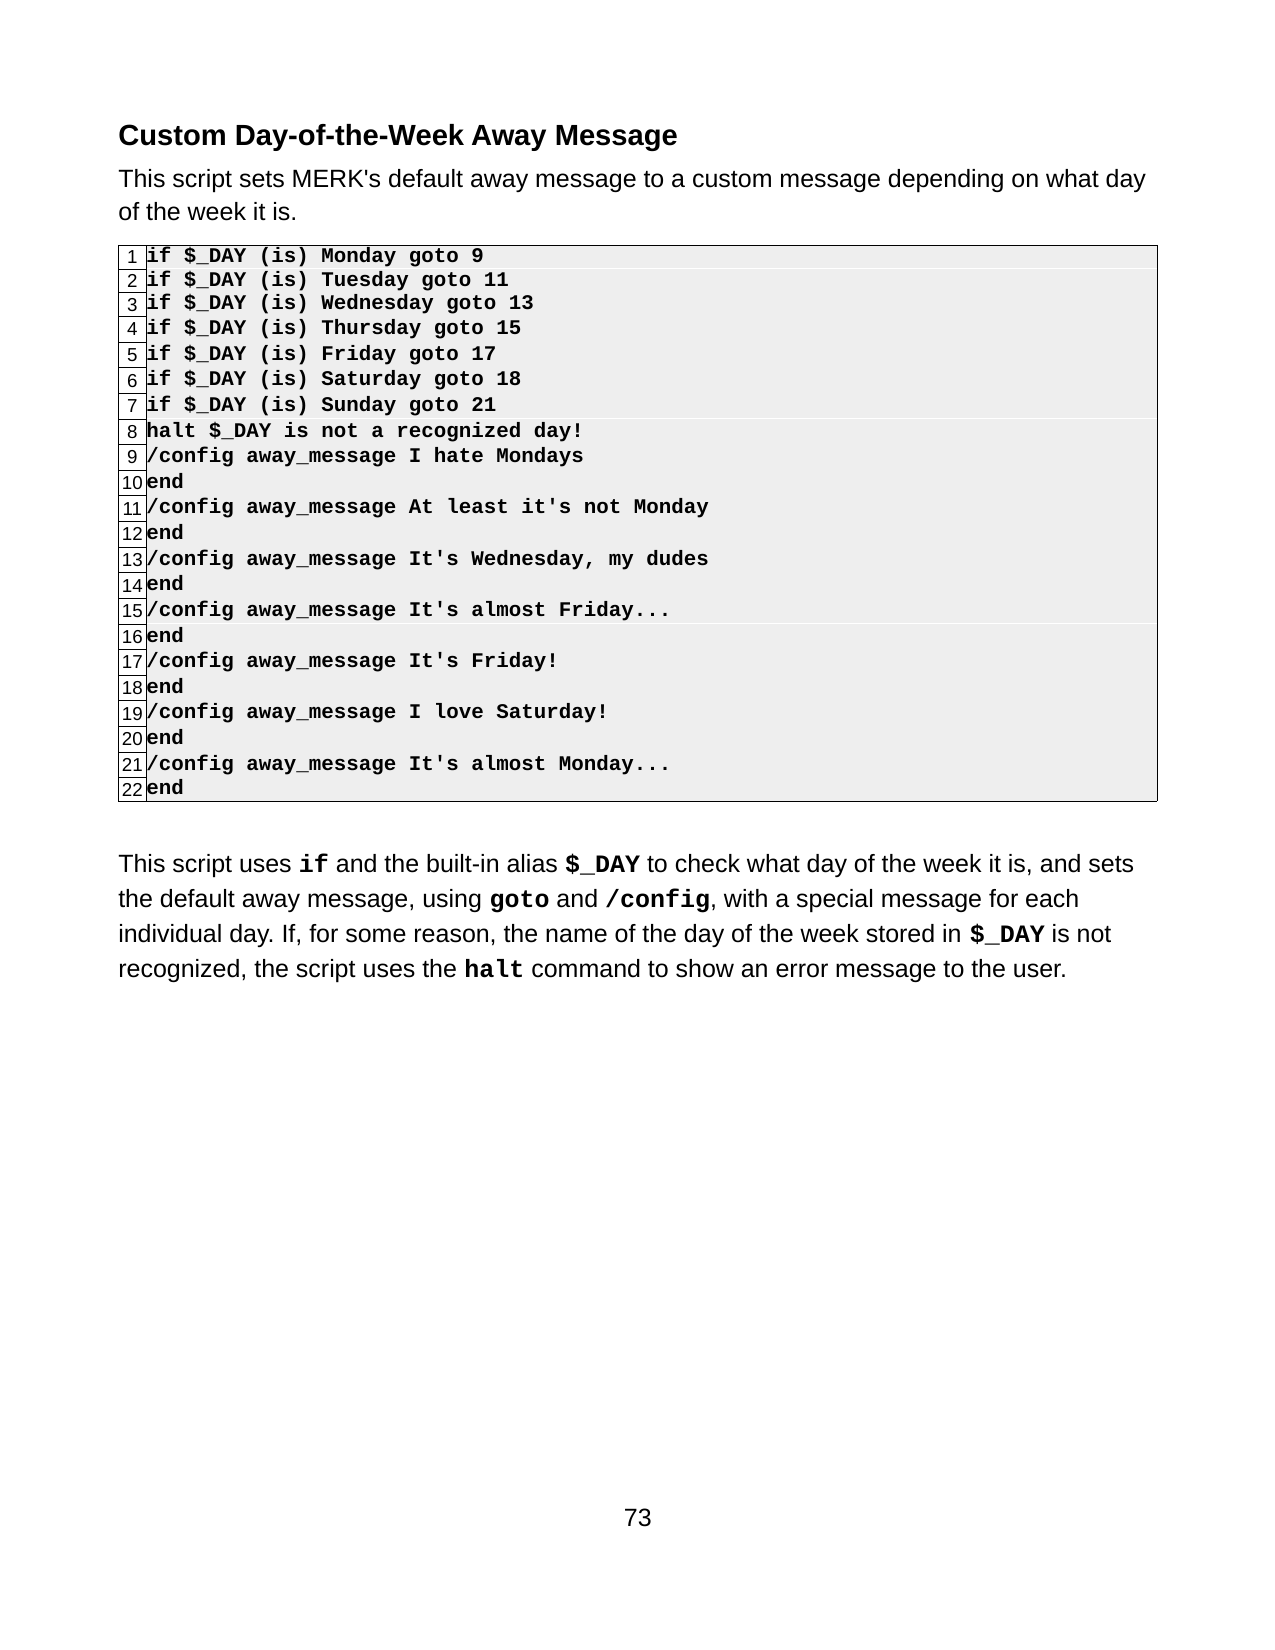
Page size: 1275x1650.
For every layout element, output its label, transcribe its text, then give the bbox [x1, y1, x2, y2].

table_cell 10 [119, 471, 146, 495]
table_cell 3 [119, 293, 146, 316]
table_cell 7 [119, 394, 146, 418]
table_header if $_DAY (is) Monday goto 9 [147, 246, 1157, 268]
table_cell 9 [119, 445, 146, 470]
table_cell 12 [119, 522, 146, 547]
table_cell /config away_message I hate Mondays [147, 444, 1157, 470]
table_cell if $_DAY (is) Saturday goto 18 [147, 367, 1157, 393]
table_cell /config away_message It's Friday! [147, 649, 1157, 675]
table_cell /config away_message It's almost Friday... [147, 598, 1157, 623]
table_cell end [147, 675, 1157, 700]
table_cell 4 [119, 317, 146, 342]
text This script sets MERK's default away message to a custom message depending on what day of the week it is. [118, 164, 1157, 226]
table_cell 14 [119, 573, 146, 598]
table_cell if $_DAY (is) Friday goto 17 [147, 342, 1157, 367]
table_header 1 [119, 246, 146, 268]
table_cell /config away_message At least it's not Monday [147, 495, 1157, 521]
table_cell 17 [119, 650, 146, 675]
table_cell 18 [119, 676, 146, 700]
table_cell end [147, 726, 1157, 752]
subtitle Custom Day-of-the-Week Away Message [118, 118, 1157, 152]
text This script uses if and the built-in alias $_DAY to check what day of the week it is, and sets the default away message, using goto and /config, with a special message for each individual day. If, for some reason, the name of the day of the week stored in $_DAY is not recognized, the script uses the halt command to show an error message to the user. [118, 849, 1157, 985]
table_cell 20 [119, 727, 146, 752]
table_cell 21 [119, 753, 146, 777]
table_cell halt $_DAY is not a recognized day! [147, 419, 1157, 444]
table_cell end [147, 521, 1157, 547]
table_cell end [147, 572, 1157, 598]
table_cell 22 [119, 778, 146, 801]
table_cell 6 [119, 368, 146, 393]
table_cell 19 [119, 701, 146, 726]
table_cell /config away_message It's almost Monday... [147, 752, 1157, 777]
table_cell if $_DAY (is) Sunday goto 21 [147, 393, 1157, 418]
table_cell /config away_message It's Wednesday, my dudes [147, 547, 1157, 572]
table_cell 13 [119, 548, 146, 572]
table_cell if $_DAY (is) Thursday goto 15 [147, 316, 1157, 342]
table_cell 2 [119, 270, 146, 292]
table_cell if $_DAY (is) Tuesday goto 11 [147, 269, 1157, 292]
table_cell 5 [119, 343, 146, 367]
table_cell end [147, 470, 1157, 495]
table_cell end [147, 777, 1157, 801]
table_cell 11 [119, 496, 146, 521]
table_cell 16 [119, 625, 146, 649]
table_cell 8 [119, 420, 146, 444]
table_cell end [147, 624, 1157, 649]
table_cell 15 [119, 599, 146, 623]
table_cell if $_DAY (is) Wednesday goto 13 [147, 292, 1157, 316]
table_cell /config away_message I love Saturday! [147, 700, 1157, 726]
